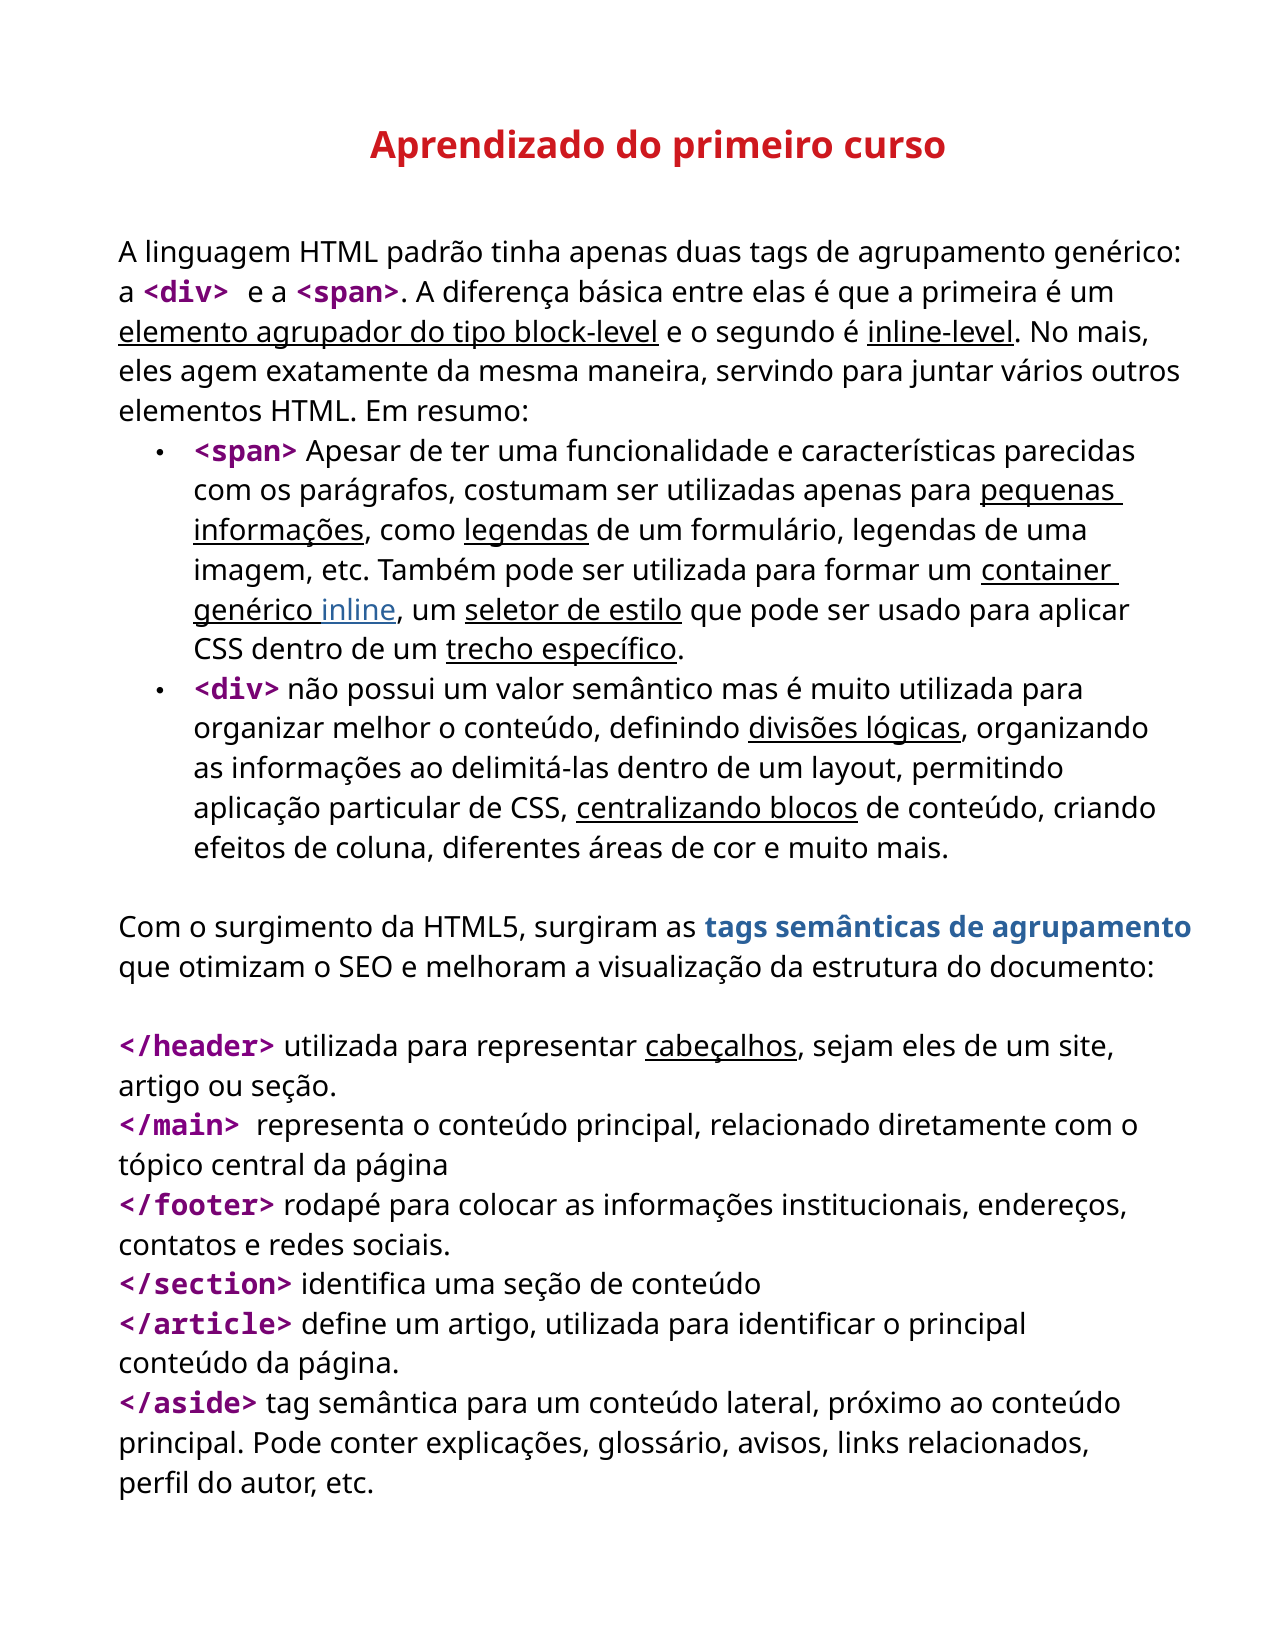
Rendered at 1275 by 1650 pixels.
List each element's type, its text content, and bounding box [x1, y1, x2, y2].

text </header> utilizada para representar cabeçalhos, sejam eles de um site, artigo ou seção. [118, 986, 1157, 1105]
text Com o surgimento da HTML5, surgiram as tags semânticas de agrupamento [118, 906, 1198, 946]
text </footer> rodapé para colocar as informações institucionais, endereços, contatos e redes sociais. [118, 1184, 1198, 1263]
text que otimizam o SEO e melhoram a visualização da estrutura do documento: [118, 946, 1198, 986]
text A linguagem HTML padrão tinha apenas duas tags de agrupamento genérico: a <div> e a <span>. A diferença básica entre elas é que a primeira é um elemento agrupador do tipo block-level e o segundo é inline-level. No mais, eles agem exatamente da mesma maneira, servindo para juntar vários outros elementos HTML. Em resumo: [118, 232, 1198, 430]
text </section> identifica uma seção de conteúdo [118, 1263, 1198, 1303]
list <div> não possui um valor semântico mas é muito utilizada para organizar melhor o conteúdo, definindo divisões lógicas, organizando as informações ao delimitá-las dentro de um layout, permitindo aplicação particular de CSS, centralizando blocos de conteúdo, criando efeitos de coluna, diferentes áreas de cor e muito mais. [156, 668, 1157, 867]
text Aprendizado do primeiro curso [118, 118, 1198, 169]
text </main> representa o conteúdo principal, relacionado diretamente com o tópico central da página [118, 1105, 1157, 1184]
list <span> Apesar de ter uma funcionalidade e características parecidas com os parágrafos, costumam ser utilizadas apenas para pequenas informações, como legendas de um formulário, legendas de uma imagem, etc. Também pode ser utilizada para formar um container genérico inline, um seletor de estilo que pode ser usado para aplicar CSS dentro de um trecho específico. [156, 430, 1157, 668]
text </article> define um artigo, utilizada para identificar o principal conteúdo da página. </aside> tag semântica para um conteúdo lateral, próximo ao conteúdo principal. Pode conter explicações, glossário, avisos, links relacionados, perfil do autor, etc. [118, 1303, 1157, 1502]
